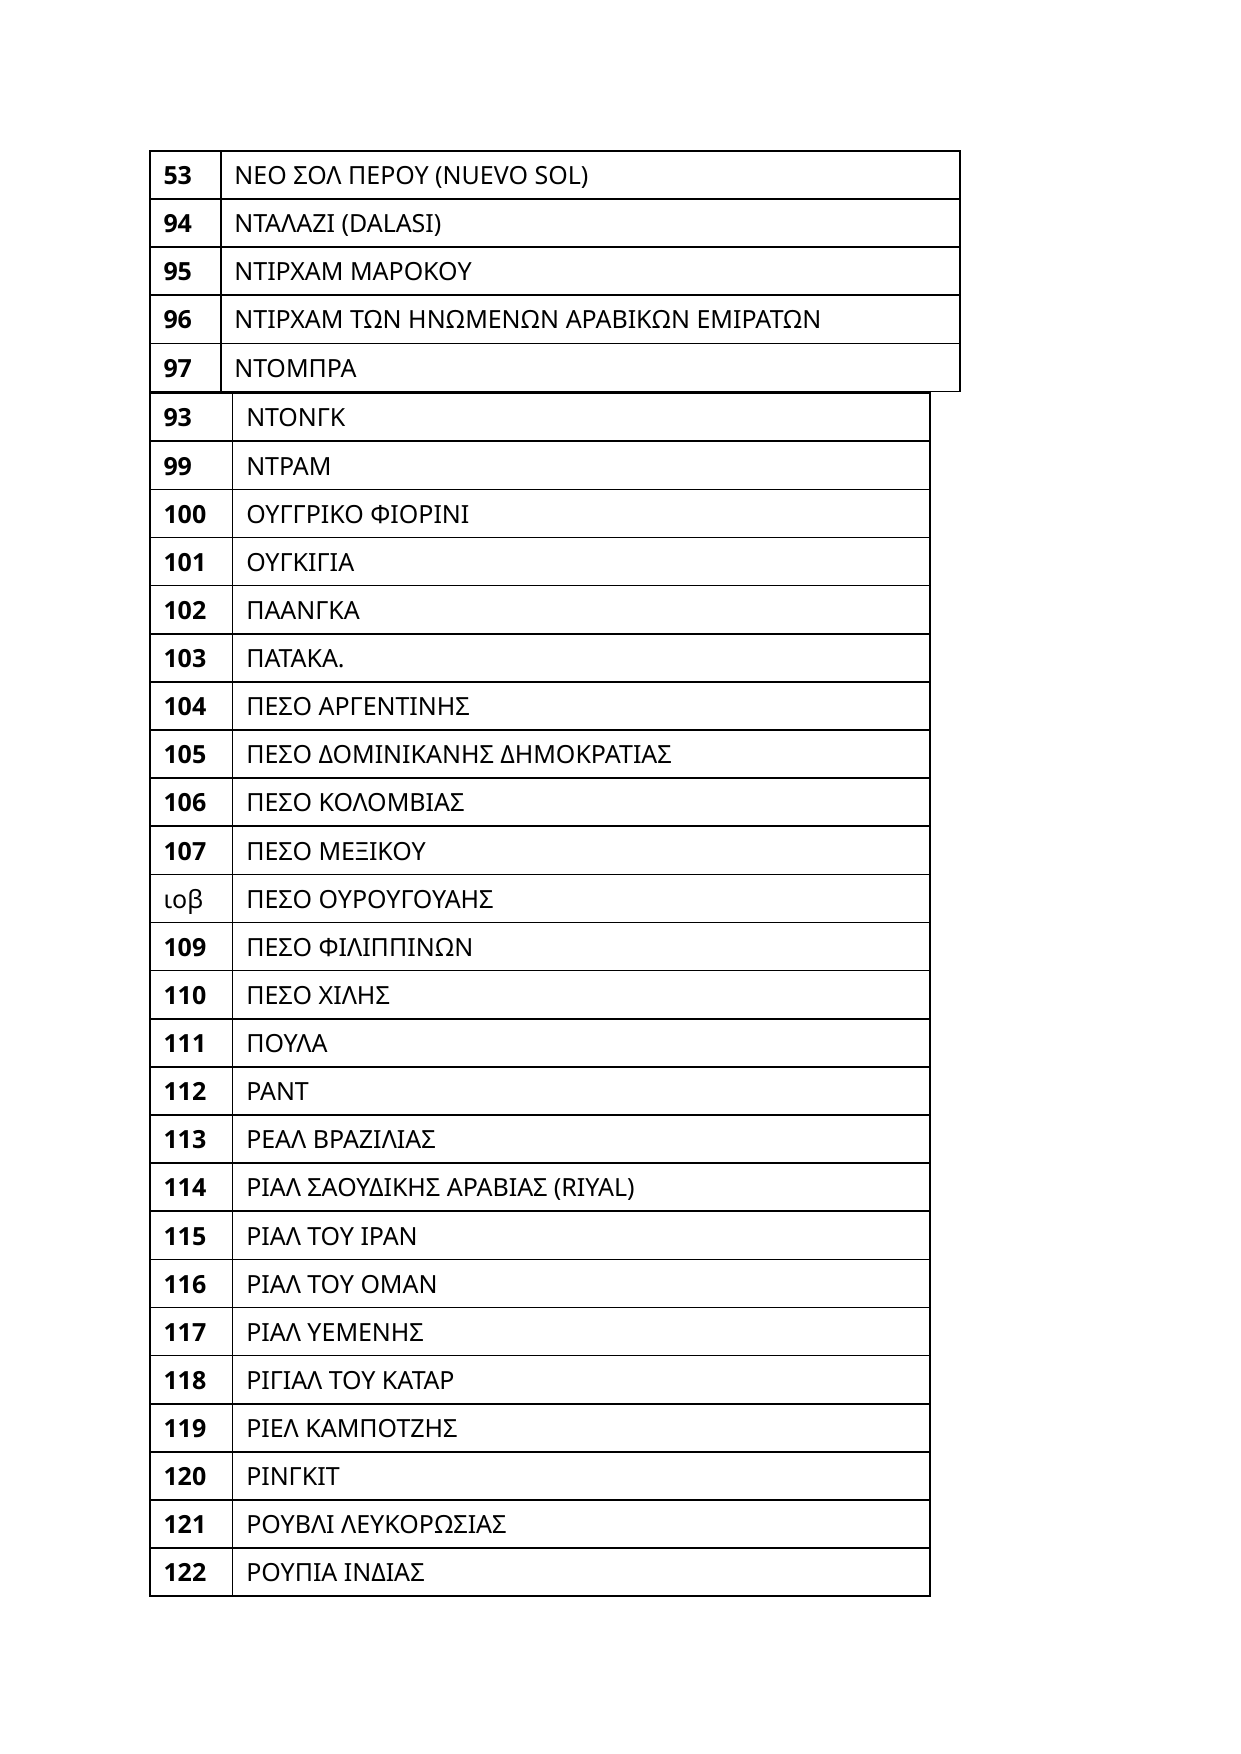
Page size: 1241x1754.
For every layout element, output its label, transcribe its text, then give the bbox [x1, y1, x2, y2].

table_cell 114 [151, 1164, 232, 1210]
table_cell 113 [151, 1116, 232, 1162]
table_cell 95 [151, 248, 220, 294]
table_cell 100 [151, 490, 232, 537]
table_cell ΠΕΣΟ ΦΙΛΙΠΠΙΝΩΝ [233, 923, 929, 970]
table_cell ΡΙΓΙΑΛ ΤΟΥ ΚΑΤΑΡ [233, 1356, 929, 1403]
table_cell 118 [151, 1356, 232, 1403]
table_cell 96 [151, 296, 220, 342]
table_cell 115 [151, 1212, 232, 1258]
table_cell 111 [151, 1020, 232, 1066]
table_cell 122 [151, 1549, 232, 1595]
table_cell 104 [151, 683, 232, 729]
table_cell 117 [151, 1308, 232, 1355]
table_cell ΡΟΥΒΛΙ ΛΕΥΚΟΡΩΣΙΑΣ [233, 1501, 929, 1547]
table_cell ΡΙΕΛ ΚΑΜΠΟΤΖΗΣ [233, 1405, 929, 1451]
table_cell NTIPXAM ΜΑΡΟΚΟΥ [222, 248, 959, 294]
table_cell ΠΑΑΝΓΚΑ [233, 586, 929, 633]
table_cell ΡΙΑΛ ΣΑΟΥΔΙΚΗΣ ΑΡΑΒΙΑΣ (RIYAL) [233, 1164, 929, 1210]
table_cell ΡΙΑΛ ΤΟΥ OMAN [233, 1260, 929, 1307]
table_cell ΡΟΥΠΙΑ ΙΝΔΙΑΣ [233, 1549, 929, 1595]
table_cell ΠΑΤΑΚΑ. [233, 635, 929, 681]
table_cell 116 [151, 1260, 232, 1307]
table_cell 97 [151, 344, 220, 391]
table_cell ΝΤΡΑΜ [233, 442, 929, 488]
table_cell ΝΤΑΛΑΖΙ (DALASI) [222, 200, 959, 246]
table_cell 94 [151, 200, 220, 246]
table_cell 105 [151, 731, 232, 777]
table_cell 101 [151, 538, 232, 585]
table_cell 103 [151, 635, 232, 681]
table_cell 107 [151, 827, 232, 873]
table_cell ΠΕΣΟ ΑΡΓΕΝΤΙΝΗΣ [233, 683, 929, 729]
table_cell ΡΙΑΛ ΥΕΜΕΝΗΣ [233, 1308, 929, 1355]
table_cell 99 [151, 442, 232, 488]
table_cell ΟΥΓΓΡΙΚΟ ΦΙΟΡΙΝΙ [233, 490, 929, 537]
table_cell 106 [151, 779, 232, 825]
table_cell 110 [151, 971, 232, 1018]
table_cell ΡΙΝΓΚΙΤ [233, 1453, 929, 1499]
table_cell ΡΙΑΛ ΤΟΥ ΙΡΑΝ [233, 1212, 929, 1258]
table_header ΝΤΟΝΓΚ [233, 394, 929, 440]
table_cell ΠΕΣΟ ΟΥΡΟΥΓΟΥΑΗΣ [233, 875, 929, 922]
table_cell 102 [151, 586, 232, 633]
table_cell ΝΤΟΜΠΡΑ [222, 344, 959, 391]
table_cell ΟΥΓΚΙΓΙΑ [233, 538, 929, 585]
table_cell 119 [151, 1405, 232, 1451]
table_cell 120 [151, 1453, 232, 1499]
table_cell 112 [151, 1068, 232, 1114]
table_cell ΠΟΥΛΑ [233, 1020, 929, 1066]
table_cell ΝΕΟ ΣΟΛ ΠΕΡΟΥ (NUEVO SOL) [222, 152, 959, 198]
table_header 93 [151, 394, 232, 440]
table_cell ΠΕΣΟ ΜΕΞΙΚΟΥ [233, 827, 929, 873]
table_cell ΡΕΑΛ ΒΡΑΖΙΛΙΑΣ [233, 1116, 929, 1162]
table_cell PANT [233, 1068, 929, 1114]
table_cell 109 [151, 923, 232, 970]
table_cell ΠΕΣΟ ΧΙΛΗΣ [233, 971, 929, 1018]
table_cell NTIPXAM ΤΩΝ ΗΝΩΜΕΝΩΝ ΑΡΑΒΙΚΩΝ ΕΜΙΡΑΤΩΝ [222, 296, 959, 342]
table_cell ΠΕΣΟ ΚΟΛΟΜΒΙΑΣ [233, 779, 929, 825]
table_cell ΠΕΣΟ ΔΟΜΙΝΙΚΑΝΗΣ ΔΗΜΟΚΡΑΤΙΑΣ [233, 731, 929, 777]
table_cell ιοβ [151, 875, 232, 922]
table_cell 121 [151, 1501, 232, 1547]
table_cell 53 [151, 152, 220, 198]
